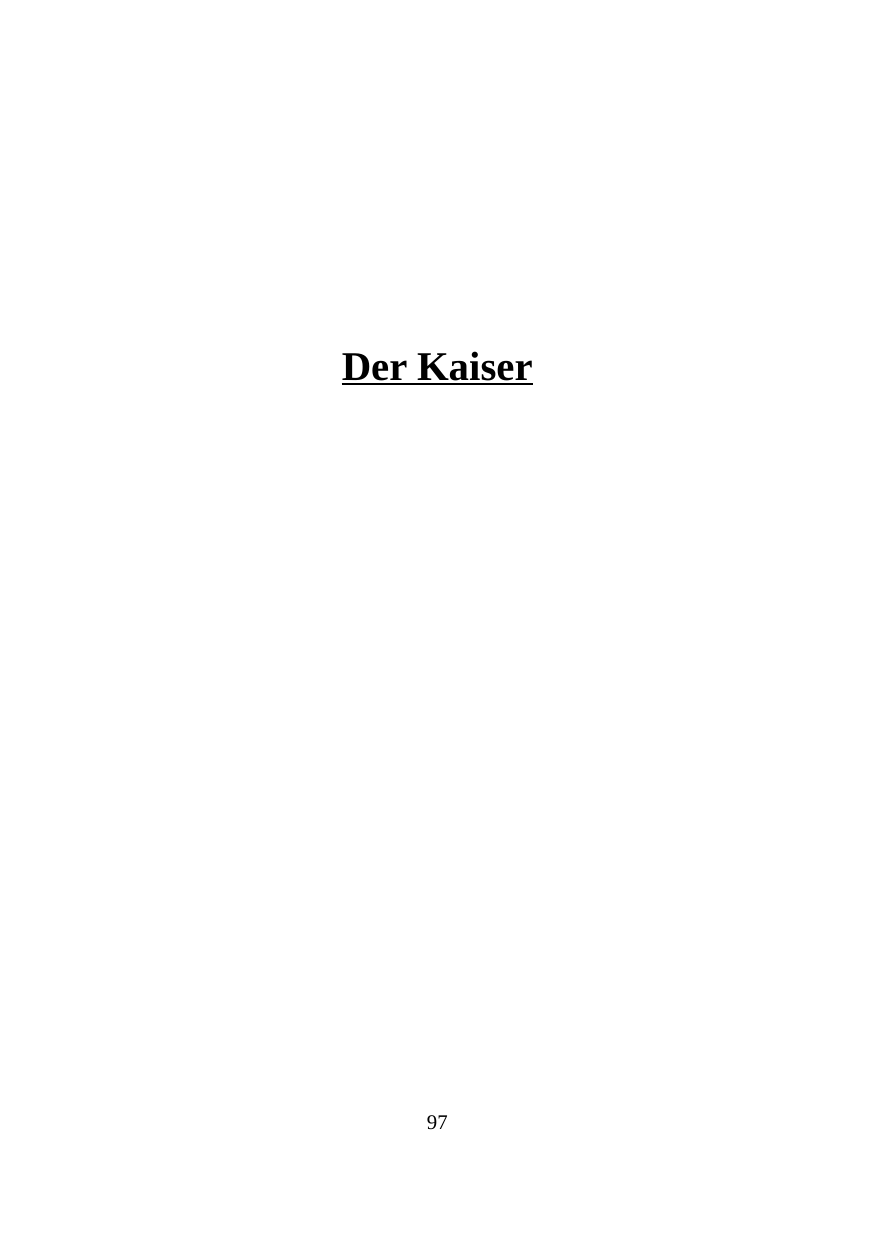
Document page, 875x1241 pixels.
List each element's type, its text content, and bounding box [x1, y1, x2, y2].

subtitle Der Kaiser [106, 342, 768, 389]
